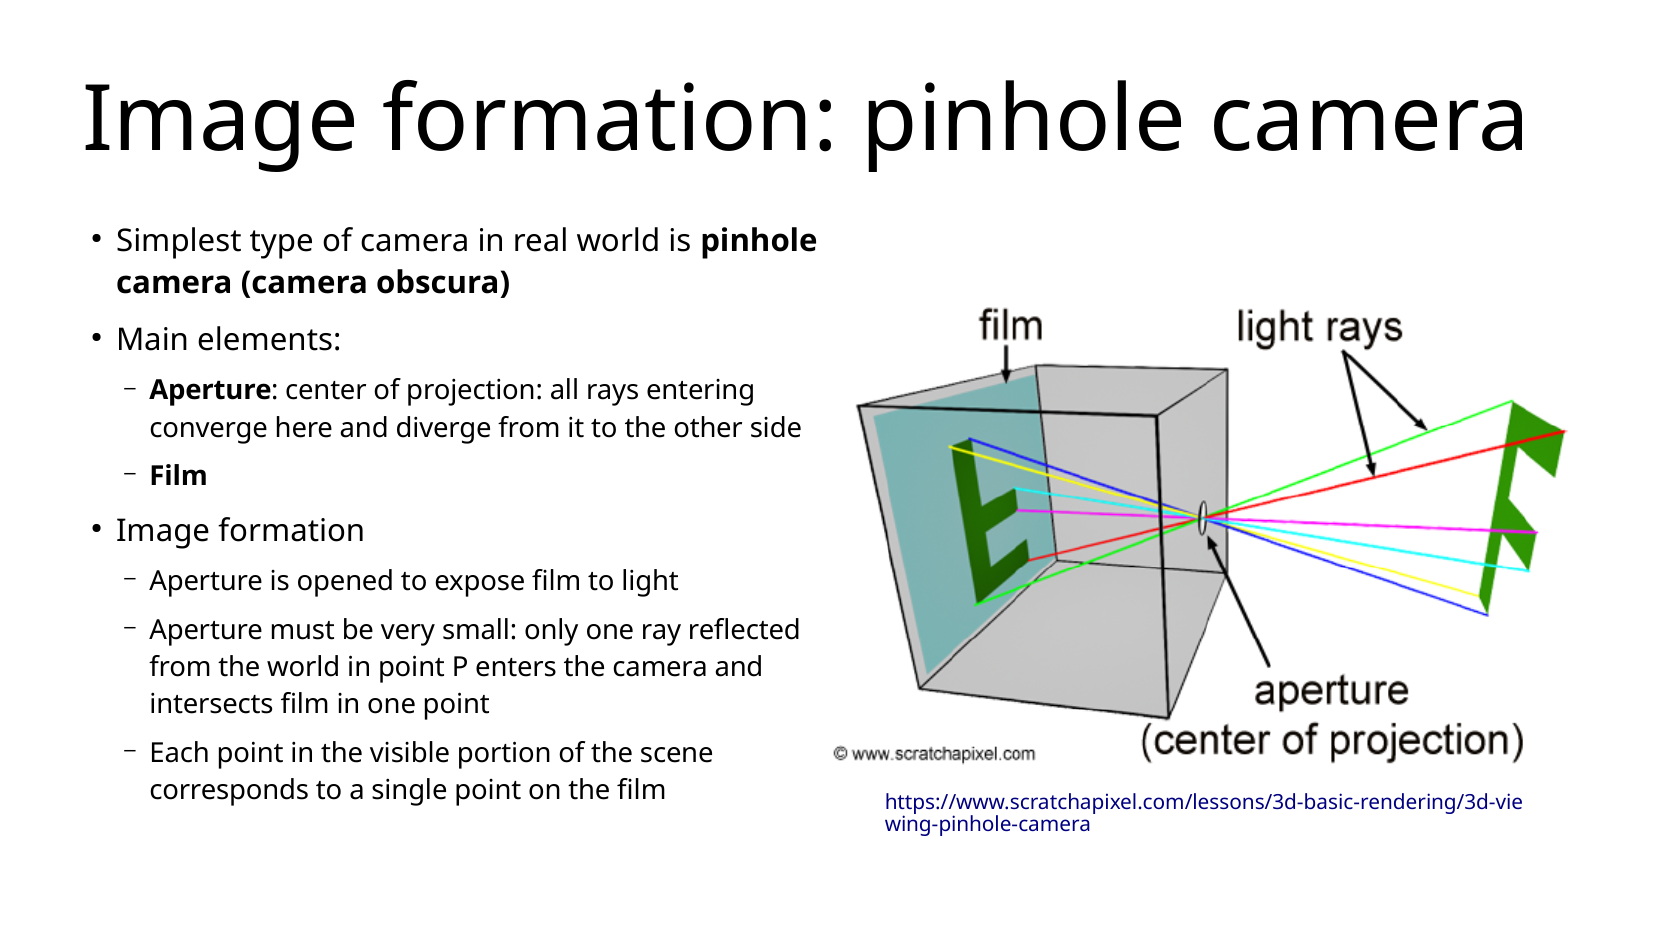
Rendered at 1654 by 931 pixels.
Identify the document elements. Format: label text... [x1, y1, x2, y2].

text_box https://www.scratchapixel.com/lessons/3d-basic-rendering/3d-viewing-pinhole-camera [870, 780, 1546, 821]
list Simplest type of camera in real world is pinhole camera (camera obscura) Main elements: Aperture: center of projection: all rays entering converge here and diverge from it to the other side Film Image formation Aperture is opened to expose film to light Aperture must be very small: only one ray reflected from the world in point P enters the camera and intersects film in one point Each point in the visible portion of the scene corresponds to a single point on the film [82, 217, 841, 811]
title Image formation: pinhole camera [82, 37, 1571, 193]
picture [825, 284, 1589, 781]
